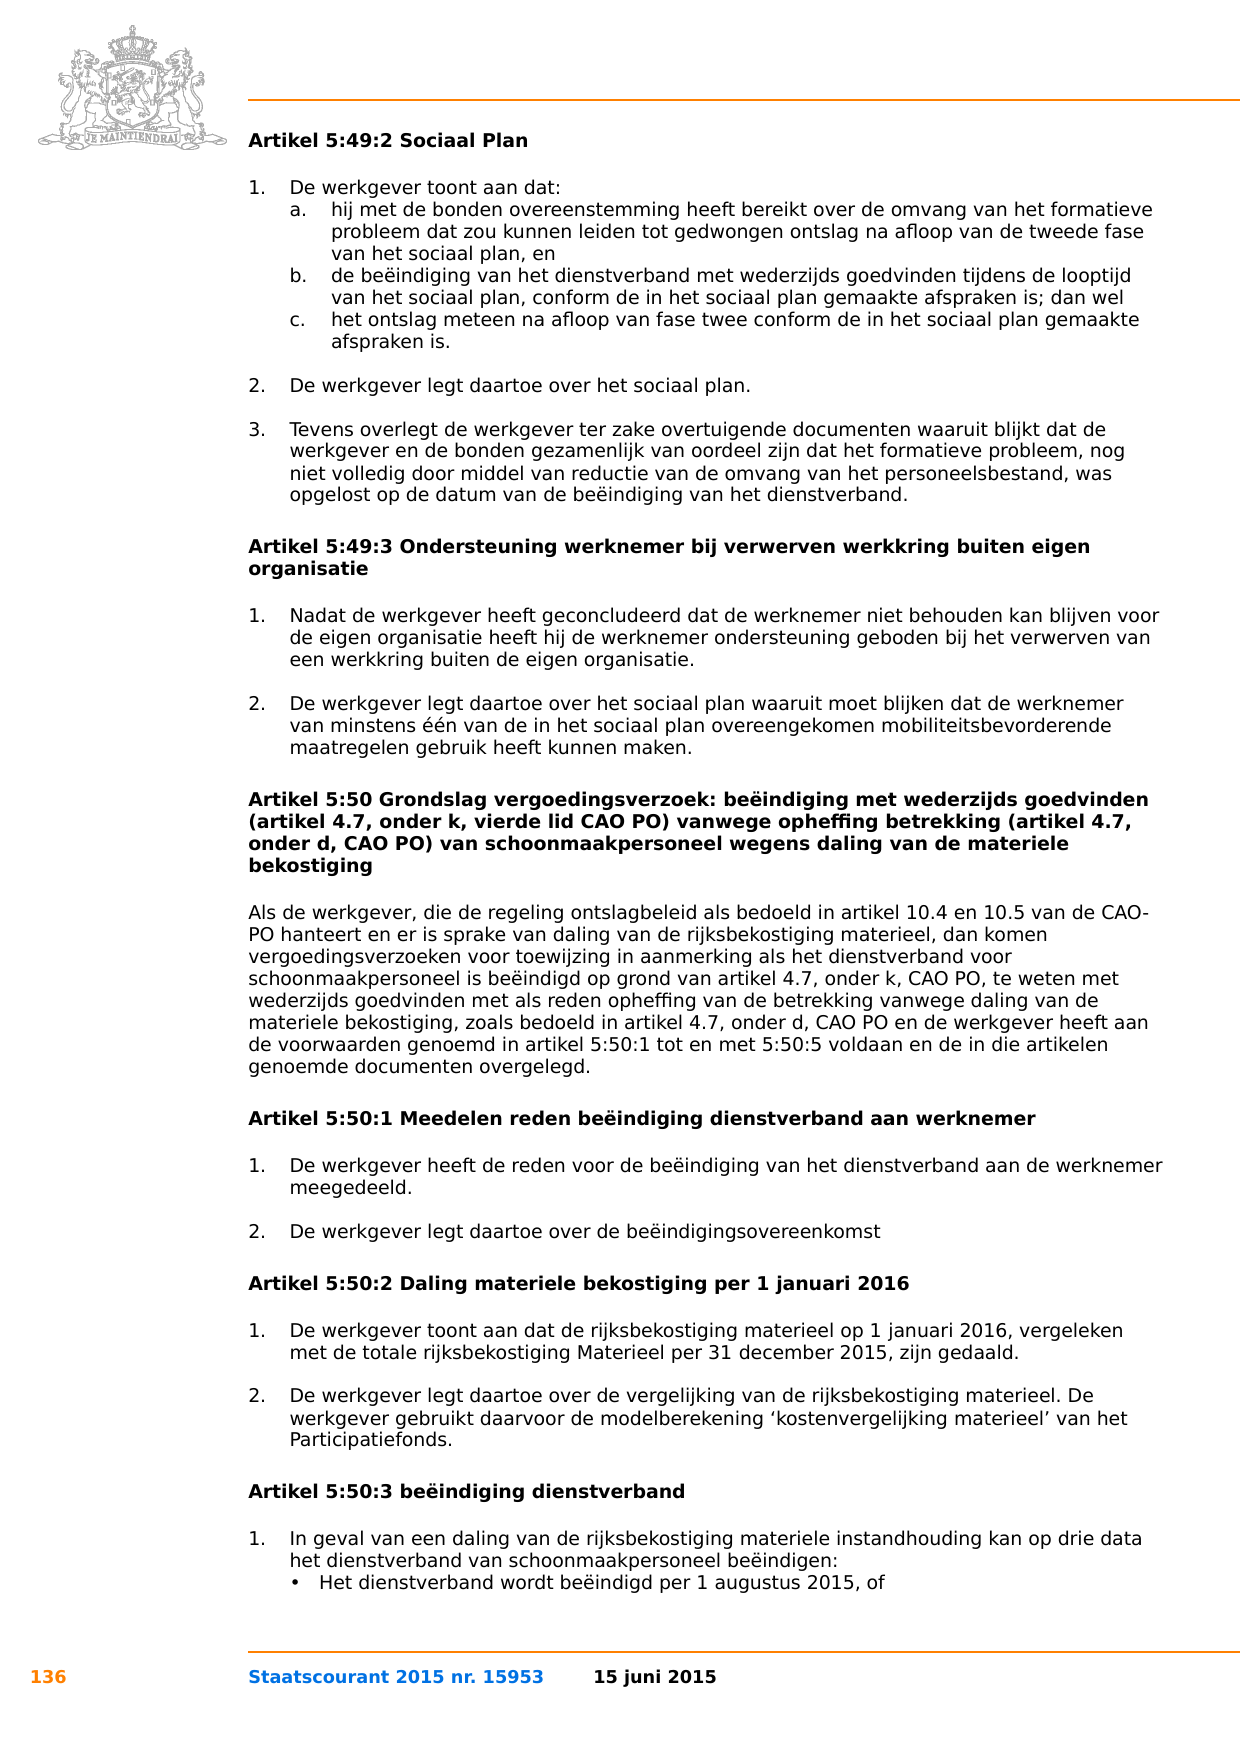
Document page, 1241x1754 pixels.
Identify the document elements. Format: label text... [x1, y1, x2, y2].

subtitle Artikel 5:50:3 beëindiging dienstverband [248, 1481, 1163, 1503]
text 2. De werkgever legt daartoe over de vergelijking van de rijksbekostiging materieel. De werkgever gebruikt daarvoor de modelberekening ‘kostenvergelijking materieel’ van het Participatiefonds. [248, 1385, 1163, 1451]
subtitle Artikel 5:49:3 Ondersteuning werknemer bij verwerven werkkring buiten eigen organisatie [248, 536, 1163, 580]
text b. de beëindiging van het dienstverband met wederzijds goedvinden tijdens de looptijd van het sociaal plan, conform de in het sociaal plan gemaakte afspraken is; dan wel [289, 265, 1163, 309]
text 1. De werkgever toont aan dat de rijksbekostiging materieel op 1 januari 2016, vergeleken met de totale rijksbekostiging Materieel per 31 december 2015, zijn gedaald. [248, 1319, 1163, 1363]
text 1. In geval van een daling van de rijksbekostiging materiele instandhouding kan op drie data het dienstverband van schoonmaakpersoneel beëindigen: [248, 1528, 1163, 1572]
text c. het ontslag meteen na afloop van fase twee conform de in het sociaal plan gemaakte afspraken is. [289, 309, 1163, 353]
text • Het dienstverband wordt beëindigd per 1 augustus 2015, of [289, 1572, 1163, 1594]
subtitle Artikel 5:50:1 Meedelen reden beëindiging dienstverband aan werknemer [248, 1108, 1163, 1130]
text 1. Nadat de werkgever heeft geconcludeerd dat de werknemer niet behouden kan blijven voor de eigen organisatie heeft hij de werknemer ondersteuning geboden bij het verwerven van een werkkring buiten de eigen organisatie. [248, 605, 1163, 671]
text Als de werkgever, die de regeling ontslagbeleid als bedoeld in artikel 10.4 en 10.5 van de CAO-PO hanteert en er is sprake van daling van de rijksbekostiging materieel, dan komen vergoedingsverzoeken voor toewijzing in aanmerking als het dienstverband voor schoonmaakpersoneel is beëindigd op grond van artikel 4.7, onder k, CAO PO, te weten met wederzijds goedvinden met als reden opheffing van de betrekking vanwege daling van de materiele bekostiging, zoals bedoeld in artikel 4.7, onder d, CAO PO en de werkgever heeft aan de voorwaarden genoemd in artikel 5:50:1 tot en met 5:50:5 voldaan en de in die artikelen genoemde documenten overgelegd. [248, 902, 1163, 1078]
picture [38, 25, 227, 150]
text 3. Tevens overlegt de werkgever ter zake overtuigende documenten waaruit blijkt dat de werkgever en de bonden gezamenlijk van oordeel zijn dat het formatieve probleem, nog niet volledig door middel van reductie van de omvang van het personeelsbestand, was opgelost op de datum van de beëindiging van het dienstverband. [248, 418, 1163, 506]
text 2. De werkgever legt daartoe over de beëindigingsovereenkomst [248, 1221, 1163, 1243]
text a. hij met de bonden overeenstemming heeft bereikt over de omvang van het formatieve probleem dat zou kunnen leiden tot gedwongen ontslag na afloop van de tweede fase van het sociaal plan, en [289, 199, 1163, 265]
text 1. De werkgever heeft de reden voor de beëindiging van het dienstverband aan de werknemer meegedeeld. [248, 1155, 1163, 1199]
text 2. De werkgever legt daartoe over het sociaal plan waaruit moet blijken dat de werknemer van minstens één van de in het sociaal plan overeengekomen mobiliteitsbevorderende maatregelen gebruik heeft kunnen maken. [248, 693, 1163, 759]
subtitle Artikel 5:50:2 Daling materiele bekostiging per 1 januari 2016 [248, 1273, 1163, 1294]
text 2. De werkgever legt daartoe over het sociaal plan. [248, 374, 1163, 397]
subtitle Artikel 5:49:2 Sociaal Plan [248, 130, 1163, 152]
text 1. De werkgever toont aan dat: [248, 177, 1163, 199]
subtitle Artikel 5:50 Grondslag vergoedingsverzoek: beëindiging met wederzijds goedvinden (artikel 4.7, onder k, vierde lid CAO PO) vanwege opheffing betrekking (artikel 4.7, onder d, CAO PO) van schoonmaakpersoneel wegens daling van de materiele bekostiging [248, 789, 1163, 877]
